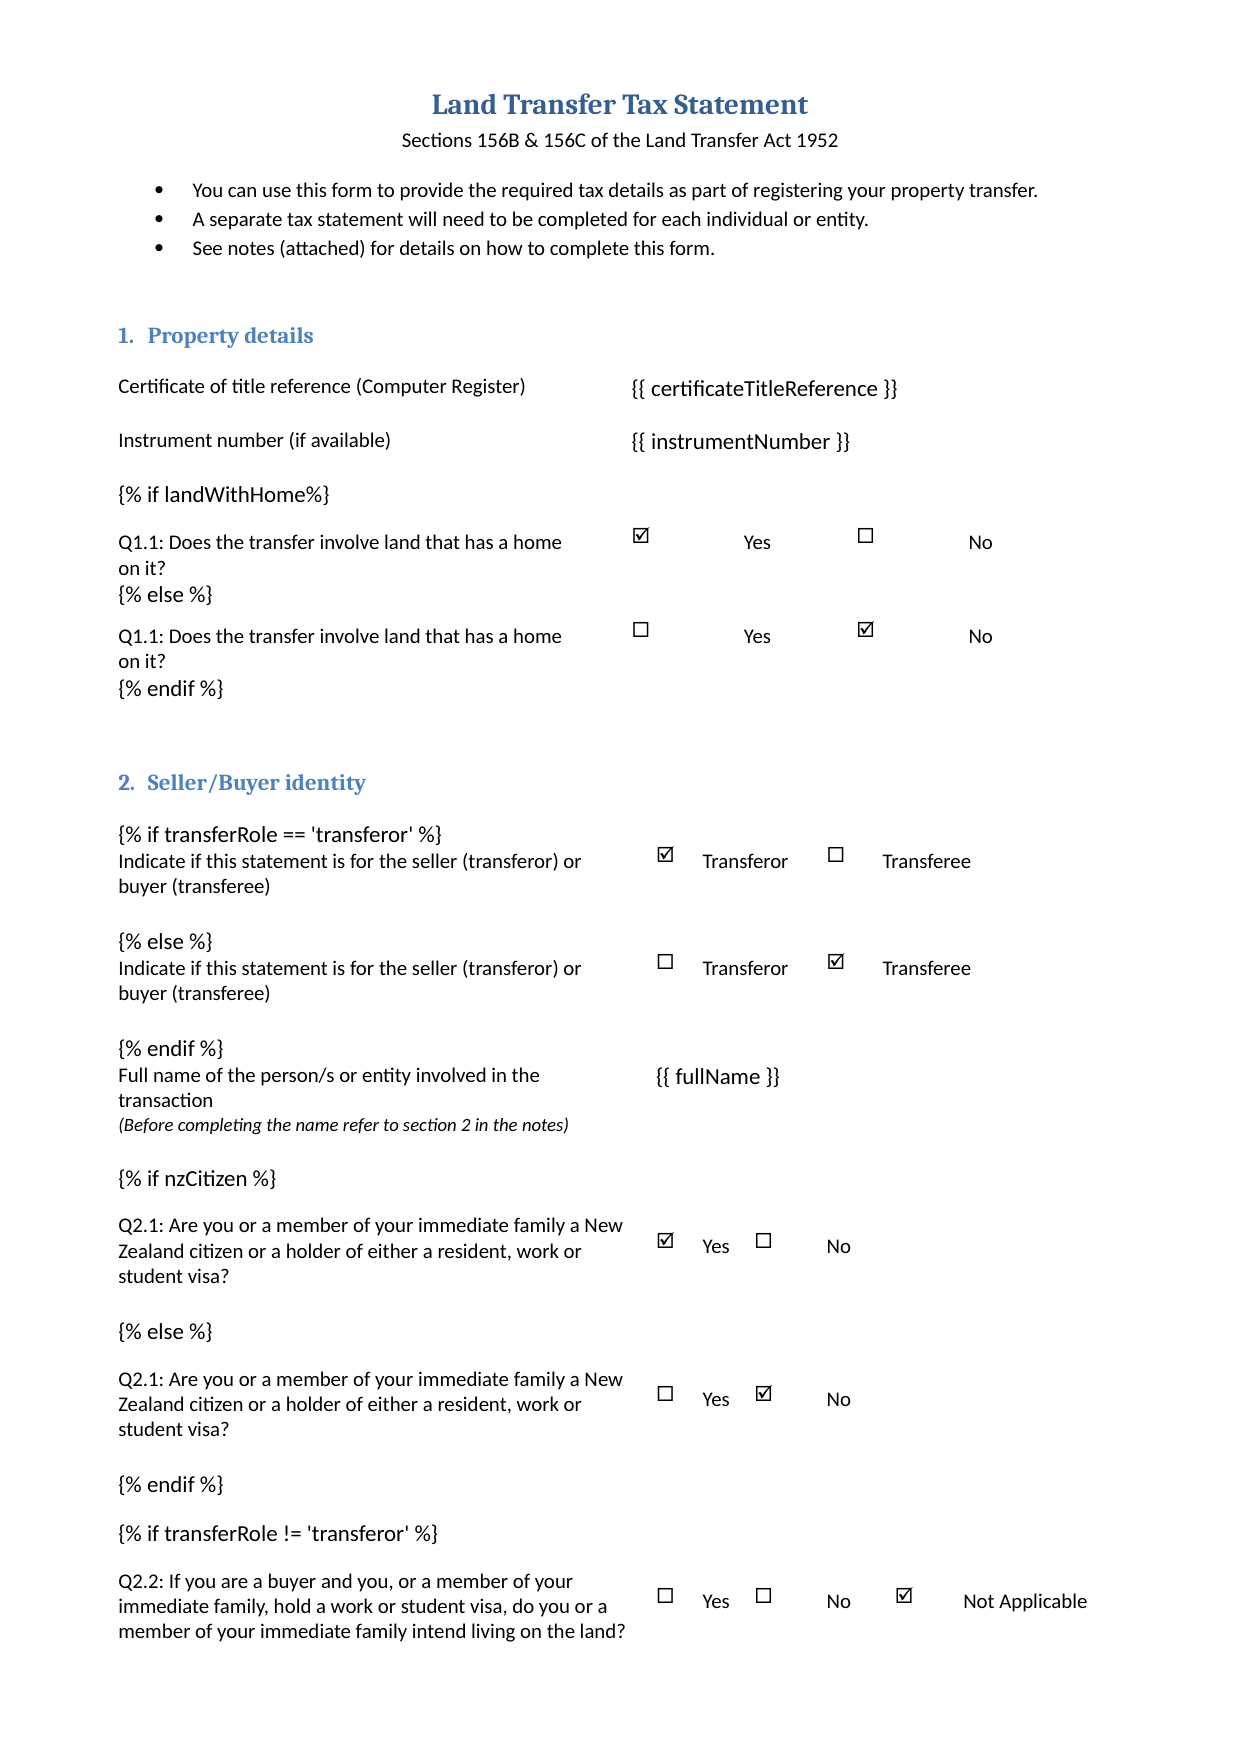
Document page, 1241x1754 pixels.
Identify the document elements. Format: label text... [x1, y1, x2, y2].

table_cell No [815, 1366, 883, 1470]
table_cell Q2.1: Are you or a member of your immediate family a New Zealand citizen or a holder of either a resident, work or student visa? [107, 1366, 644, 1470]
table_cell [883, 1366, 952, 1470]
table_cell {% endif %} [107, 1470, 644, 1519]
table_cell {% if nzCitizen %} [107, 1164, 644, 1213]
table_cell  [645, 1568, 691, 1672]
table_cell Transferee [871, 955, 1135, 1034]
table_cell Indicate if this statement is for the seller (transferor) or buyer (transferee) [107, 848, 644, 927]
table_cell [883, 1470, 952, 1519]
table_cell Yes [691, 1213, 743, 1317]
table_cell  [620, 623, 732, 674]
table_cell  [743, 1568, 815, 1672]
table_cell Transferor [691, 955, 815, 1034]
table_cell [743, 1470, 815, 1519]
table_cell [883, 1164, 952, 1213]
table_cell  [620, 529, 732, 580]
table_cell No [957, 529, 1135, 580]
table_cell {% endif %} [107, 1034, 1135, 1062]
table_cell  [645, 848, 691, 927]
table_cell No [957, 623, 1135, 674]
list Property details [118, 323, 1122, 349]
table_cell  [845, 529, 957, 580]
table_cell Transferor [691, 848, 815, 927]
table_cell No [815, 1213, 883, 1317]
table_cell  [645, 955, 691, 1034]
subtitle Land Transfer Tax Statement [118, 88, 1122, 122]
table_cell [691, 1519, 743, 1568]
table_cell [645, 1470, 691, 1519]
table_cell  [815, 955, 871, 1034]
table_cell [815, 1164, 883, 1213]
table_cell Yes [691, 1366, 743, 1470]
table_cell Q2.2: If you are a buyer and you, or a member of your immediate family, hold a work or student visa, do you or a member of your immediate family intend living on the land? [107, 1568, 644, 1672]
table_cell [691, 1317, 743, 1366]
table_cell {% if landWithHome%} [107, 481, 1135, 529]
table_cell [645, 1317, 691, 1366]
table_cell  [645, 1213, 691, 1317]
table_cell [883, 1213, 952, 1317]
text Sections 156B & 156C of the Land Transfer Act 1952 [118, 127, 1122, 152]
table_cell  [883, 1568, 952, 1672]
table_cell {% else %} [107, 1317, 644, 1366]
table_cell [815, 1317, 883, 1366]
table_cell Yes [691, 1568, 743, 1672]
list A separate tax statement will need to be completed for each individual or entity. [155, 206, 1122, 231]
list See notes (attached) for details on how to complete this form. [155, 235, 1122, 261]
table_cell [952, 1366, 1135, 1470]
table_cell [883, 1317, 952, 1366]
table_cell Full name of the person/s or entity involved in the transaction (Before completing the name refer to section 2 in the notes) [107, 1062, 644, 1164]
table_cell [952, 1213, 1135, 1317]
table_cell Q2.1: Are you or a member of your immediate family a New Zealand citizen or a holder of either a resident, work or student visa? [107, 1213, 644, 1317]
table_cell [691, 1470, 743, 1519]
table_cell {{ instrumentNumber }} [620, 427, 1135, 481]
table_cell [645, 1164, 691, 1213]
table_cell {% endif %} [107, 674, 1135, 716]
table_cell {% else %} [107, 927, 1135, 955]
table_cell  [845, 623, 957, 674]
table_cell  [743, 1366, 815, 1470]
table_cell [815, 1470, 883, 1519]
table_cell Yes [733, 623, 845, 674]
table_header {% if transferRole == 'transferor' %} [107, 820, 1135, 848]
table_cell [952, 1519, 1135, 1568]
table_cell Q1.1: Does the transfer involve land that has a home on it? [107, 529, 620, 580]
table_cell [743, 1164, 815, 1213]
table_cell [883, 1519, 952, 1568]
subtitle Seller/Buyer identity [118, 769, 1122, 796]
table_cell Transferee [871, 848, 1135, 927]
table_cell [691, 1164, 743, 1213]
table_header Certificate of title reference (Computer Register) [107, 374, 620, 427]
table_cell [645, 1519, 691, 1568]
table_cell {{ fullName }} [645, 1062, 1135, 1164]
table_cell No [815, 1568, 883, 1672]
table_cell [952, 1164, 1135, 1213]
table_cell [620, 580, 1135, 623]
table_cell [815, 1519, 883, 1568]
table_cell Not Applicable [952, 1568, 1135, 1672]
table_cell [743, 1317, 815, 1366]
table_cell {% if transferRole != 'transferor' %} [107, 1519, 644, 1568]
table_cell Indicate if this statement is for the seller (transferor) or buyer (transferee) [107, 955, 644, 1034]
table_cell [952, 1317, 1135, 1366]
table_cell [952, 1470, 1135, 1519]
table_cell  [645, 1366, 691, 1470]
table_cell Yes [733, 529, 845, 580]
table_cell  [815, 848, 871, 927]
table_cell {% else %} [107, 580, 620, 623]
list You can use this form to provide the required tax details as part of registering your property transfer. [155, 177, 1122, 202]
table_cell  [743, 1213, 815, 1317]
table_header {{ certificateTitleReference }} [620, 374, 1135, 427]
table_cell [743, 1519, 815, 1568]
table_cell Instrument number (if available) [107, 427, 620, 481]
table_cell Q1.1: Does the transfer involve land that has a home on it? [107, 623, 620, 674]
